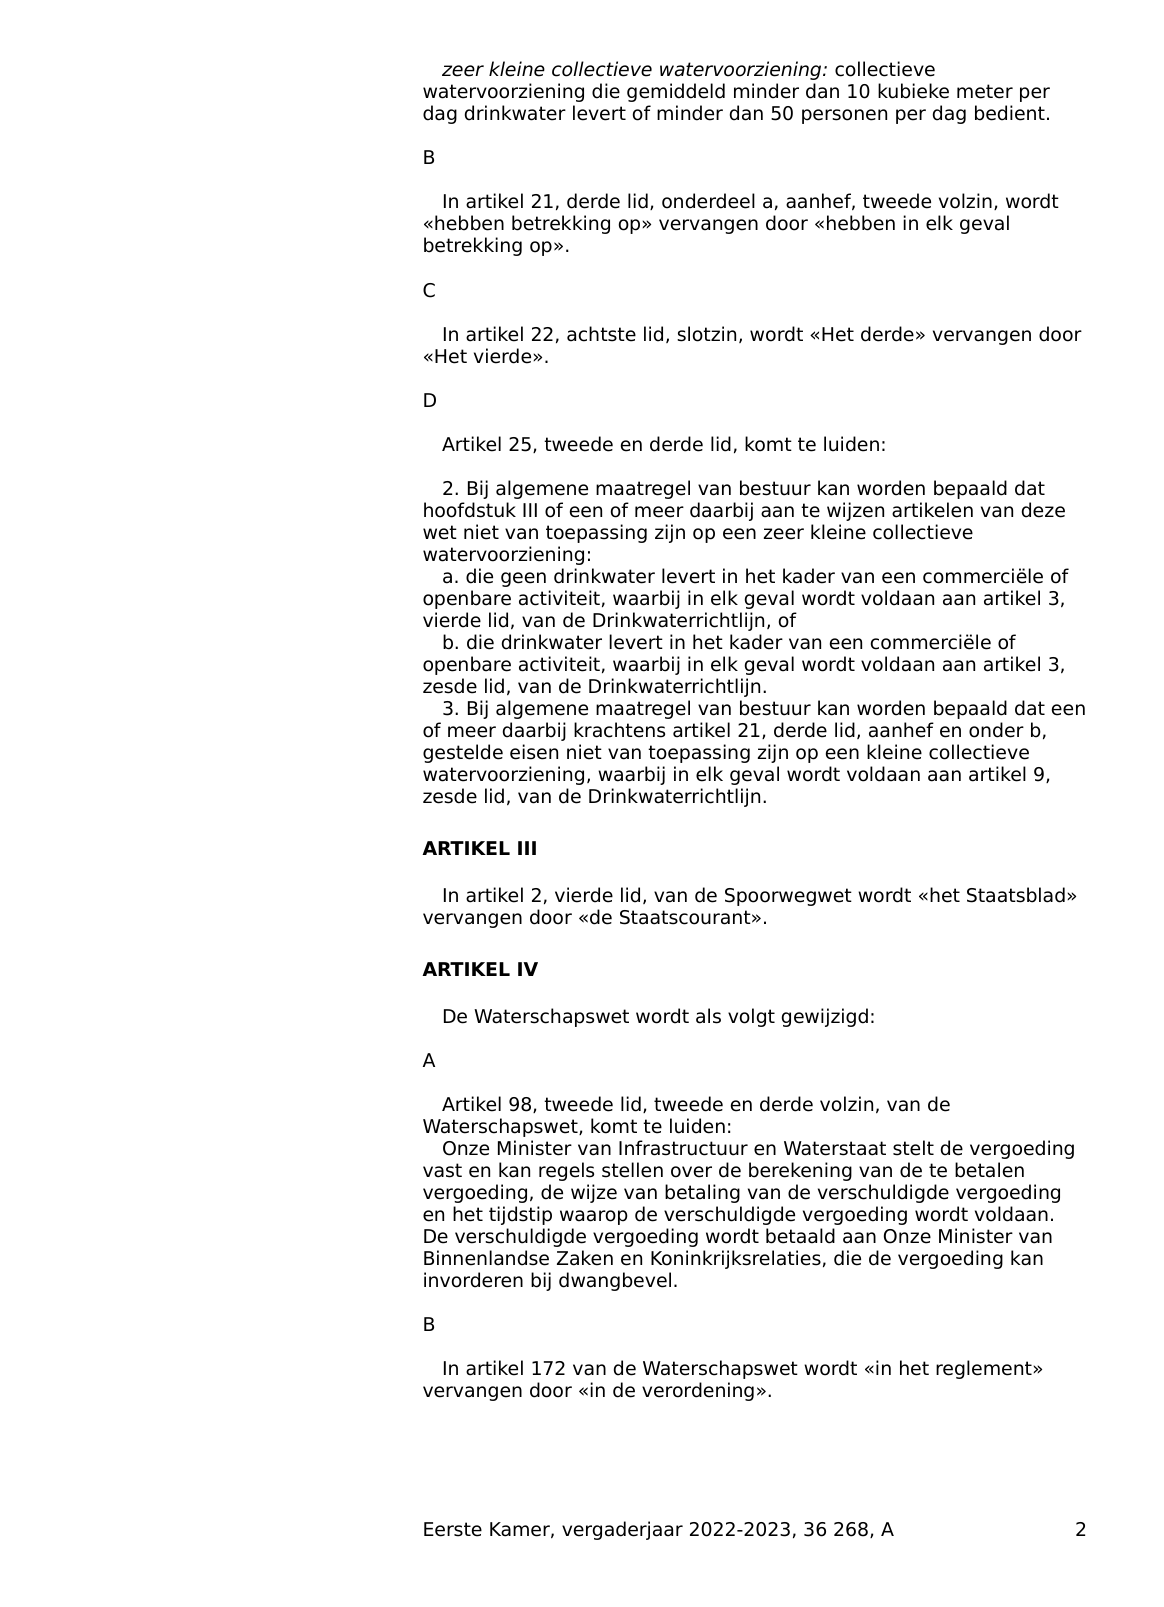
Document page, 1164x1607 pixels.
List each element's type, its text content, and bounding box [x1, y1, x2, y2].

text A [422, 1050, 1087, 1072]
text De Waterschapswet wordt als volgt gewijzigd: [422, 1006, 1087, 1028]
text C [422, 279, 1087, 301]
text B [422, 1314, 1087, 1336]
text D [422, 390, 1087, 412]
text In artikel 172 van de Waterschapswet wordt «in het reglement» vervangen door «in de verordening». [422, 1358, 1087, 1402]
text Artikel 25, tweede en derde lid, komt te luiden: [422, 434, 1087, 456]
text In artikel 2, vierde lid, van de Spoorwegwet wordt «het Staatsblad» vervangen door «de Staatscourant». [422, 885, 1087, 929]
text b. die drinkwater levert in het kader van een commerciële of openbare activiteit, waarbij in elk geval wordt voldaan aan artikel 3, zesde lid, van de Drinkwaterrichtlijn. [422, 632, 1087, 698]
subtitle ARTIKEL IV [422, 959, 1087, 981]
text In artikel 22, achtste lid, slotzin, wordt «Het derde» vervangen door «Het vierde». [422, 324, 1087, 368]
text B [422, 147, 1087, 169]
text 3. Bij algemene maatregel van bestuur kan worden bepaald dat een of meer daarbij krachtens artikel 21, derde lid, aanhef en onder b, gestelde eisen niet van toepassing zijn op een kleine collectieve watervoorziening, waarbij in elk geval wordt voldaan aan artikel 9, zesde lid, van de Drinkwaterrichtlijn. [422, 698, 1087, 808]
subtitle ARTIKEL III [422, 838, 1087, 860]
text Onze Minister van Infrastructuur en Waterstaat stelt de vergoeding vast en kan regels stellen over de berekening van de te betalen vergoeding, de wijze van betaling van de verschuldigde vergoeding en het tijdstip waarop de verschuldigde vergoeding wordt voldaan. De verschuldigde vergoeding wordt betaald aan Onze Minister van Binnenlandse Zaken en Koninkrijksrelaties, die de vergoeding kan invorderen bij dwangbevel. [422, 1138, 1087, 1292]
text Artikel 98, tweede lid, tweede en derde volzin, van de Waterschapswet, komt te luiden: [422, 1094, 1087, 1138]
text 2. Bij algemene maatregel van bestuur kan worden bepaald dat hoofdstuk III of een of meer daarbij aan te wijzen artikelen van deze wet niet van toepassing zijn op een zeer kleine collectieve watervoorziening: [422, 478, 1087, 566]
text a. die geen drinkwater levert in het kader van een commerciële of openbare activiteit, waarbij in elk geval wordt voldaan aan artikel 3, vierde lid, van de Drinkwaterrichtlijn, of [422, 566, 1087, 632]
text zeer kleine collectieve watervoorziening: collectieve watervoorziening die gemiddeld minder dan 10 kubieke meter per dag drinkwater levert of minder dan 50 personen per dag bedient. [422, 59, 1087, 125]
text In artikel 21, derde lid, onderdeel a, aanhef, tweede volzin, wordt «hebben betrekking op» vervangen door «hebben in elk geval betrekking op». [422, 191, 1087, 257]
